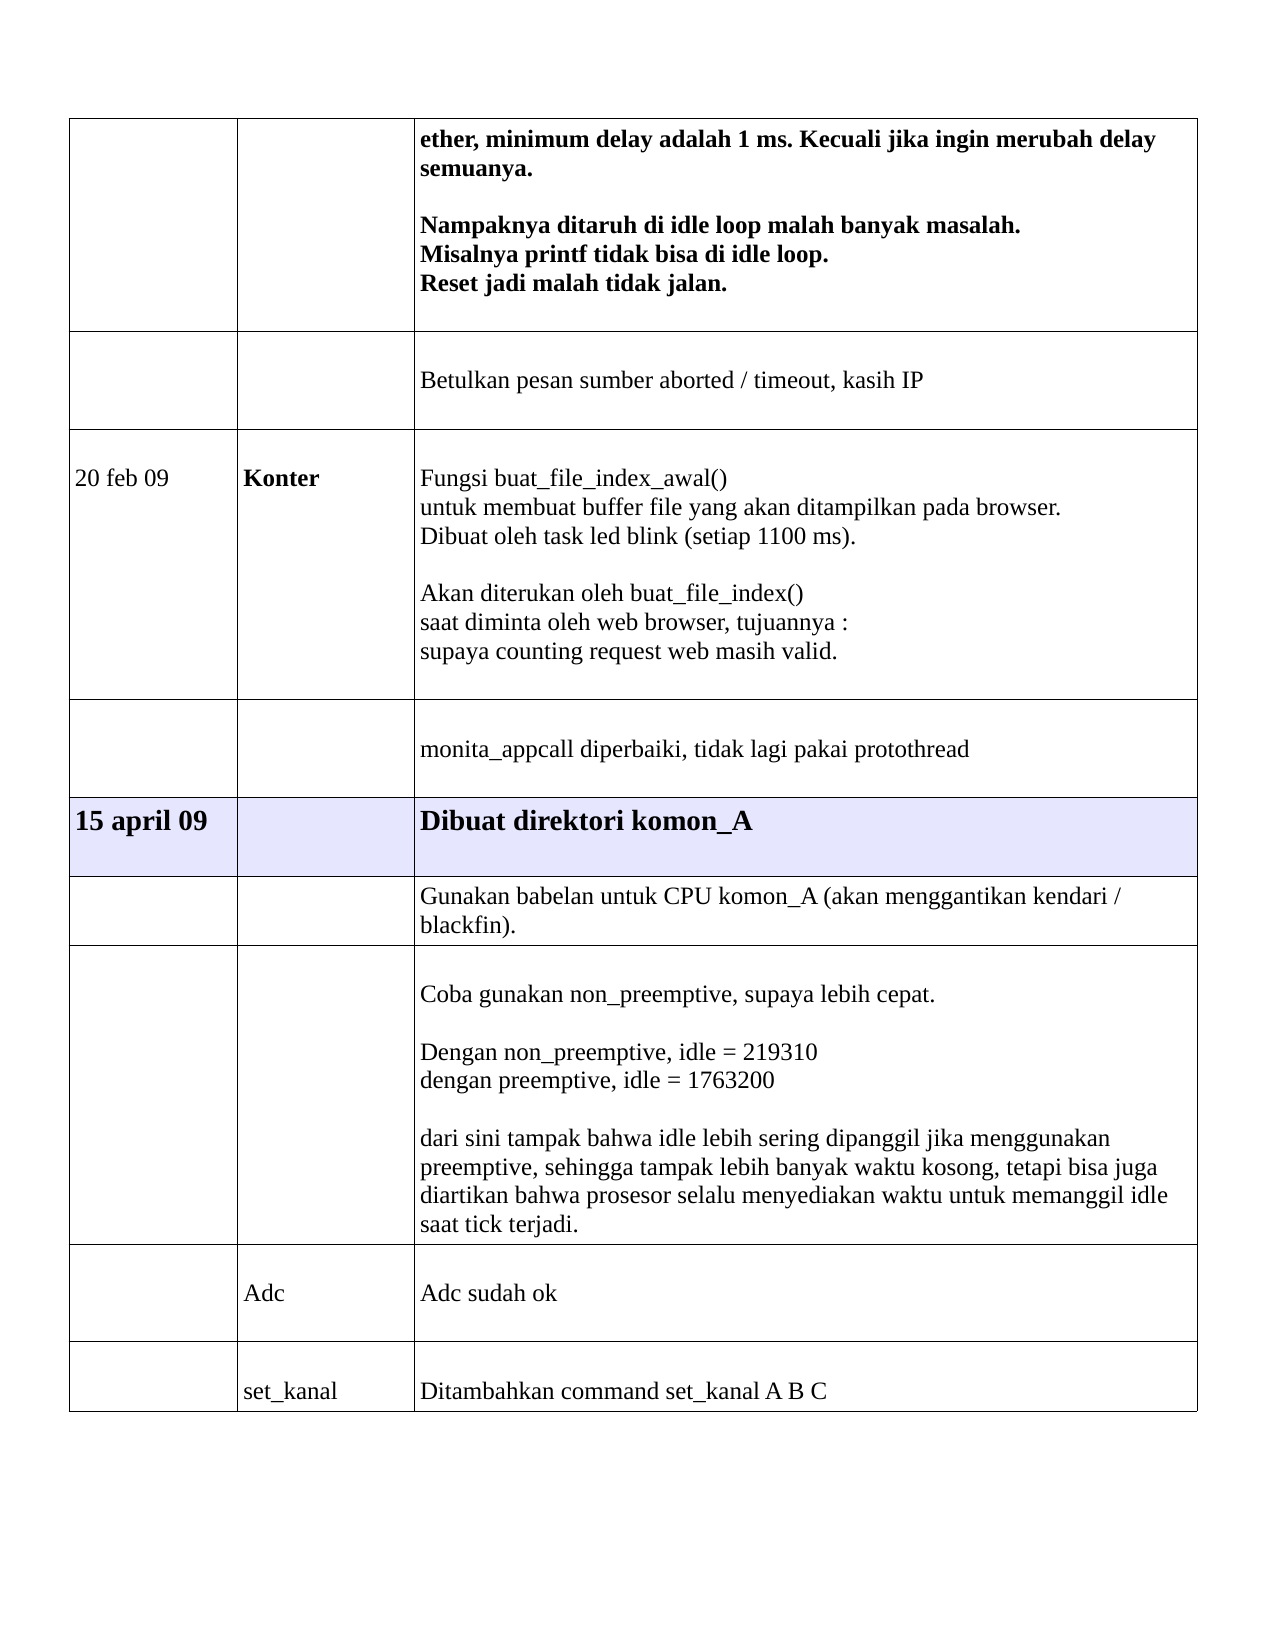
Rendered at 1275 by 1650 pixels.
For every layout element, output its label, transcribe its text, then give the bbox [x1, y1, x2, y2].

table_cell Konter [238, 430, 414, 699]
table_cell 15 april 09 [70, 798, 237, 876]
table_cell [238, 332, 414, 429]
table_cell [70, 700, 237, 797]
table_cell Coba gunakan non_preemptive, supaya lebih cepat. Dengan non_preemptive, idle = 219310 dengan preemptive, idle = 1763200 dari sini tampak bahwa idle lebih sering dipanggil jika menggunakan preemptive, sehingga tampak lebih banyak waktu kosong, tetapi bisa juga diartikan bahwa prosesor selalu menyediakan waktu untuk memanggil idle saat tick terjadi. [415, 946, 1197, 1244]
table_cell Betulkan pesan sumber aborted / timeout, kasih IP [415, 332, 1197, 429]
table_cell monita_appcall diperbaiki, tidak lagi pakai protothread [415, 700, 1197, 797]
table_cell set_kanal [238, 1342, 414, 1411]
table_cell [70, 332, 237, 429]
table_cell Gunakan babelan untuk CPU komon_A (akan menggantikan kendari / blackfin). [415, 877, 1197, 944]
table_cell Fungsi buat_file_index_awal() untuk membuat buffer file yang akan ditampilkan pada browser. Dibuat oleh task led blink (setiap 1100 ms). Akan diterukan oleh buat_file_index() saat diminta oleh web browser, tujuannya : supaya counting request web masih valid. [415, 430, 1197, 699]
table_cell [238, 700, 414, 797]
table_cell Ditambahkan command set_kanal A B C [415, 1342, 1197, 1411]
table_cell [70, 119, 237, 331]
table_cell [70, 1245, 237, 1341]
table_cell [70, 1342, 237, 1411]
table_cell [70, 946, 237, 1244]
table_cell [238, 119, 414, 331]
table_cell Dibuat direktori komon_A [415, 798, 1197, 876]
table_cell [238, 798, 414, 876]
table_cell ether, minimum delay adalah 1 ms. Kecuali jika ingin merubah delay semuanya. Nampaknya ditaruh di idle loop malah banyak masalah. Misalnya printf tidak bisa di idle loop. Reset jadi malah tidak jalan. [415, 119, 1197, 331]
table_cell 20 feb 09 [70, 430, 237, 699]
table_cell Adc [238, 1245, 414, 1341]
table_cell [238, 946, 414, 1244]
table_cell Adc sudah ok [415, 1245, 1197, 1341]
table_cell [70, 877, 237, 944]
table_cell [238, 877, 414, 944]
